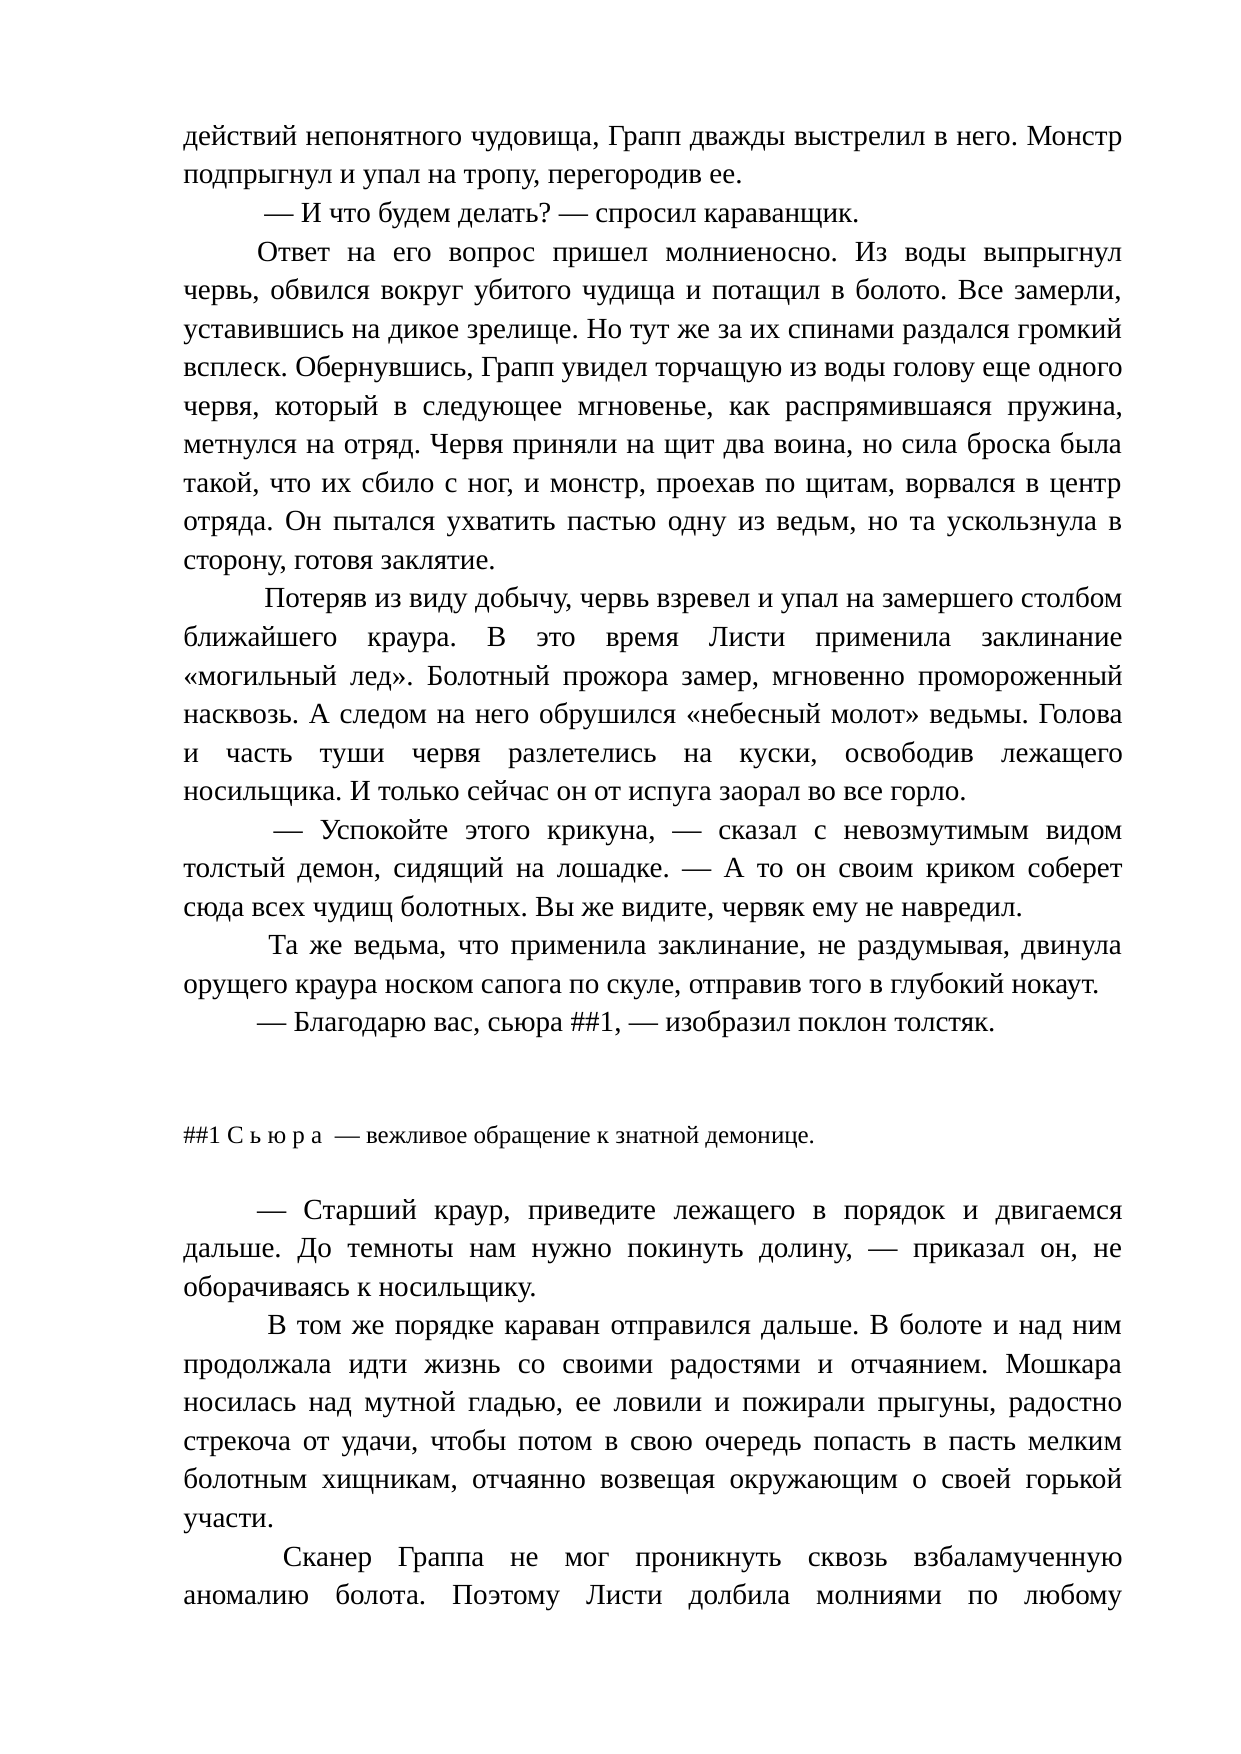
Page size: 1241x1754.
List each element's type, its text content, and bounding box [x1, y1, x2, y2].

text действий непонятного чудовища, Грапп дважды выстрелил в него. Монстр подпрыгнул и упал на тропу, перегородив ее. [183, 118, 1123, 190]
text ##1 С ь ю р а — вежливое обращение к знатной демонице. [183, 1120, 1123, 1149]
text — Успокойте этого крикуна, — сказал с невозмутимым видом толстый демон, сидящий на лошадке. — А то он своим криком соберет сюда всех чудищ болотных. Вы же видите, червяк ему не навредил. [183, 812, 1123, 922]
text Та же ведьма, что применила заклинание, не раздумывая, двинула орущего краура носком сапога по скуле, отправив того в глубокий нокаут. [183, 927, 1123, 999]
text Сканер Граппа не мог проникнуть сквозь взбаламученную аномалию болота. Поэтому Листи долбила молниями по любому [183, 1539, 1123, 1611]
text — Старший краур, приведите лежащего в порядок и двигаемся дальше. До темноты нам нужно покинуть долину, — приказал он, не оборачиваясь к носильщику. [183, 1192, 1123, 1302]
text Потеряв из виду добычу, червь взревел и упал на замершего столбом ближайшего краура. В это время Листи применила заклинание «могильный лед». Болотный прожора замер, мгновенно промороженный насквозь. А следом на него обрушился «небесный молот» ведьмы. Голова и часть туши червя разлетелись на куски, освободив лежащего носильщика. И только сейчас он от испуга заорал во все горло. [183, 581, 1123, 807]
text — Благодарю вас, сьюра ##1, — изобразил поклон толстяк. [183, 1004, 1123, 1038]
text В том же порядке караван отправился дальше. В болоте и над ним продолжала идти жизнь со своими радостями и отчаянием. Мошкара носилась над мутной гладью, ее ловили и пожирали прыгуны, радостно стрекоча от удачи, чтобы потом в свою очередь попасть в пасть мелким болотным хищникам, отчаянно возвещая окружающим о своей горькой участи. [183, 1307, 1123, 1534]
text — И что будем делать? — спросил караванщик. [183, 195, 1123, 229]
text Ответ на его вопрос пришел молниеносно. Из воды выпрыгнул червь, обвился вокруг убитого чудища и потащил в болото. Все замерли, уставившись на дикое зрелище. Но тут же за их спинами раздался громкий всплеск. Обернувшись, Грапп увидел торчащую из воды голову еще одного червя, который в следующее мгновенье, как распрямившаяся пружина, метнулся на отряд. Червя приняли на щит два воина, но сила броска была такой, что их сбило с ног, и монстр, проехав по щитам, ворвался в центр отряда. Он пытался ухватить пастью одну из ведьм, но та ускользнула в сторону, готовя заклятие. [183, 234, 1123, 576]
